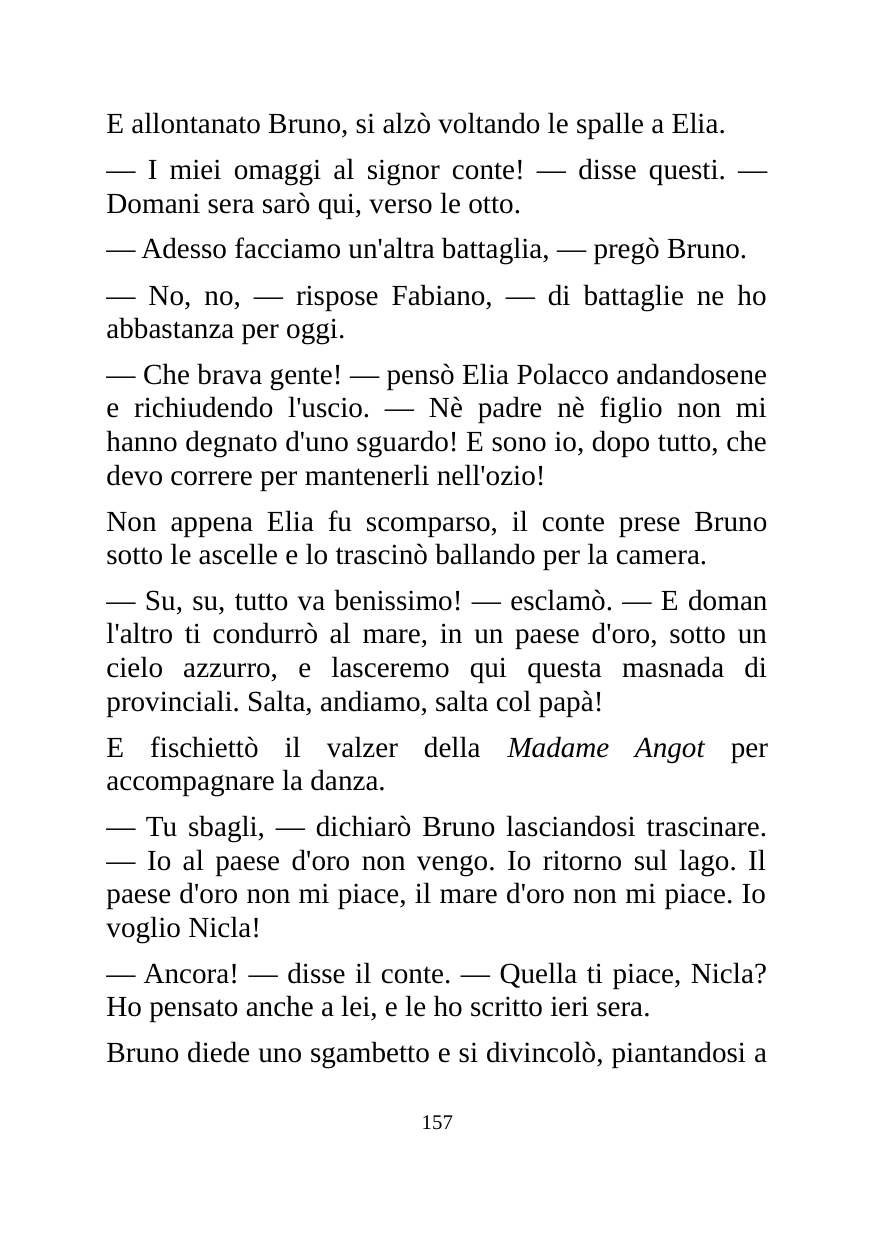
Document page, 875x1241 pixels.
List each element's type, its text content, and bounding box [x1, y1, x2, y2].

text Bruno diede uno sgambetto e si divincolò, piantandosi a [106, 1035, 768, 1069]
text — I miei omaggi al signor conte! — disse questi. — Domani sera sarò qui, verso le otto. [106, 152, 768, 219]
text — Che brava gente! — pensò Elia Polacco andandosene e richiudendo l'uscio. — Nè padre nè figlio non mi hanno degnato d'uno sguardo! E sono io, dopo tutto, che devo correre per mantenerli nell'ozio! [106, 357, 768, 491]
text — Adesso facciamo un'altra battaglia, — pregò Bruno. [106, 232, 768, 265]
text — No, no, — rispose Fabiano, — di battaglie ne ho abbastanza per oggi. [106, 278, 768, 345]
text — Ancora! — disse il conte. — Quella ti piace, Nicla? Ho pensato anche a lei, e le ho scritto ieri sera. [106, 956, 768, 1023]
text — Tu sbagli, — dichiarò Bruno lasciandosi trascinare. — Io al paese d'oro non vengo. Io ritorno sul lago. Il paese d'oro non mi piace, il mare d'oro non mi piace. Io voglio Nicla! [106, 809, 768, 943]
text E allontanato Bruno, si alzò voltando le spalle a Elia. [106, 106, 768, 140]
text Non appena Elia fu scomparso, il conte prese Bruno sotto le ascelle e lo trascinò ballando per la camera. [106, 504, 768, 571]
text E fischiettò il valzer della Madame Angot per accompagnare la danza. [106, 730, 768, 797]
text — Su, su, tutto va benissimo! — esclamò. — E doman l'altro ti condurrò al mare, in un paese d'oro, sotto un cielo azzurro, e lasceremo qui questa masnada di provinciali. Salta, andiamo, salta col papà! [106, 583, 768, 717]
